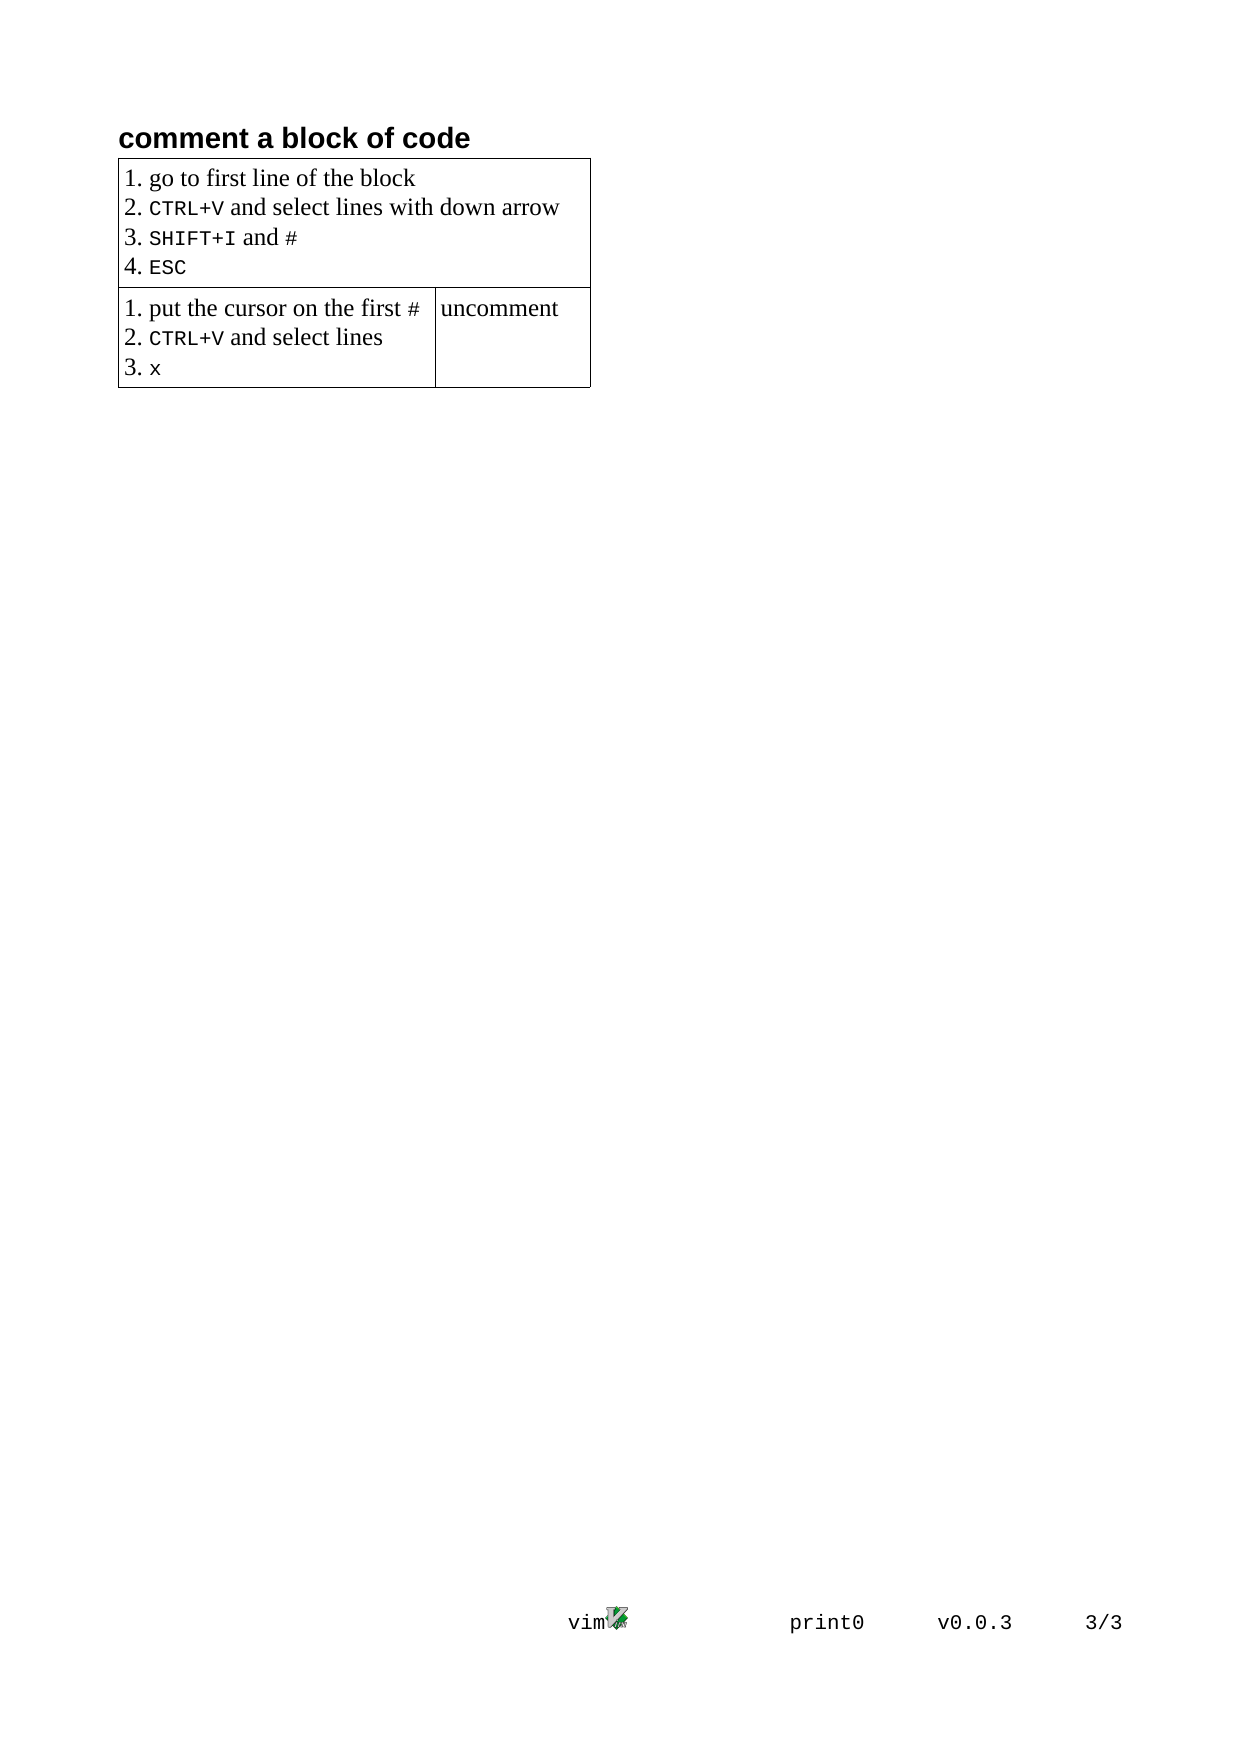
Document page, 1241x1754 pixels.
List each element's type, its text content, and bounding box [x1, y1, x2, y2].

table_cell uncomment [436, 288, 590, 387]
picture [605, 1606, 628, 1630]
table_cell 1. put the cursor on the first # 2. CTRL+V and select lines 3. x [119, 288, 435, 387]
subtitle comment a block of code [118, 121, 590, 155]
table_header 1. go to first line of the block 2. CTRL+V and select lines with down arrow 3. SHIFT+I and # 4. ESC [119, 159, 590, 287]
